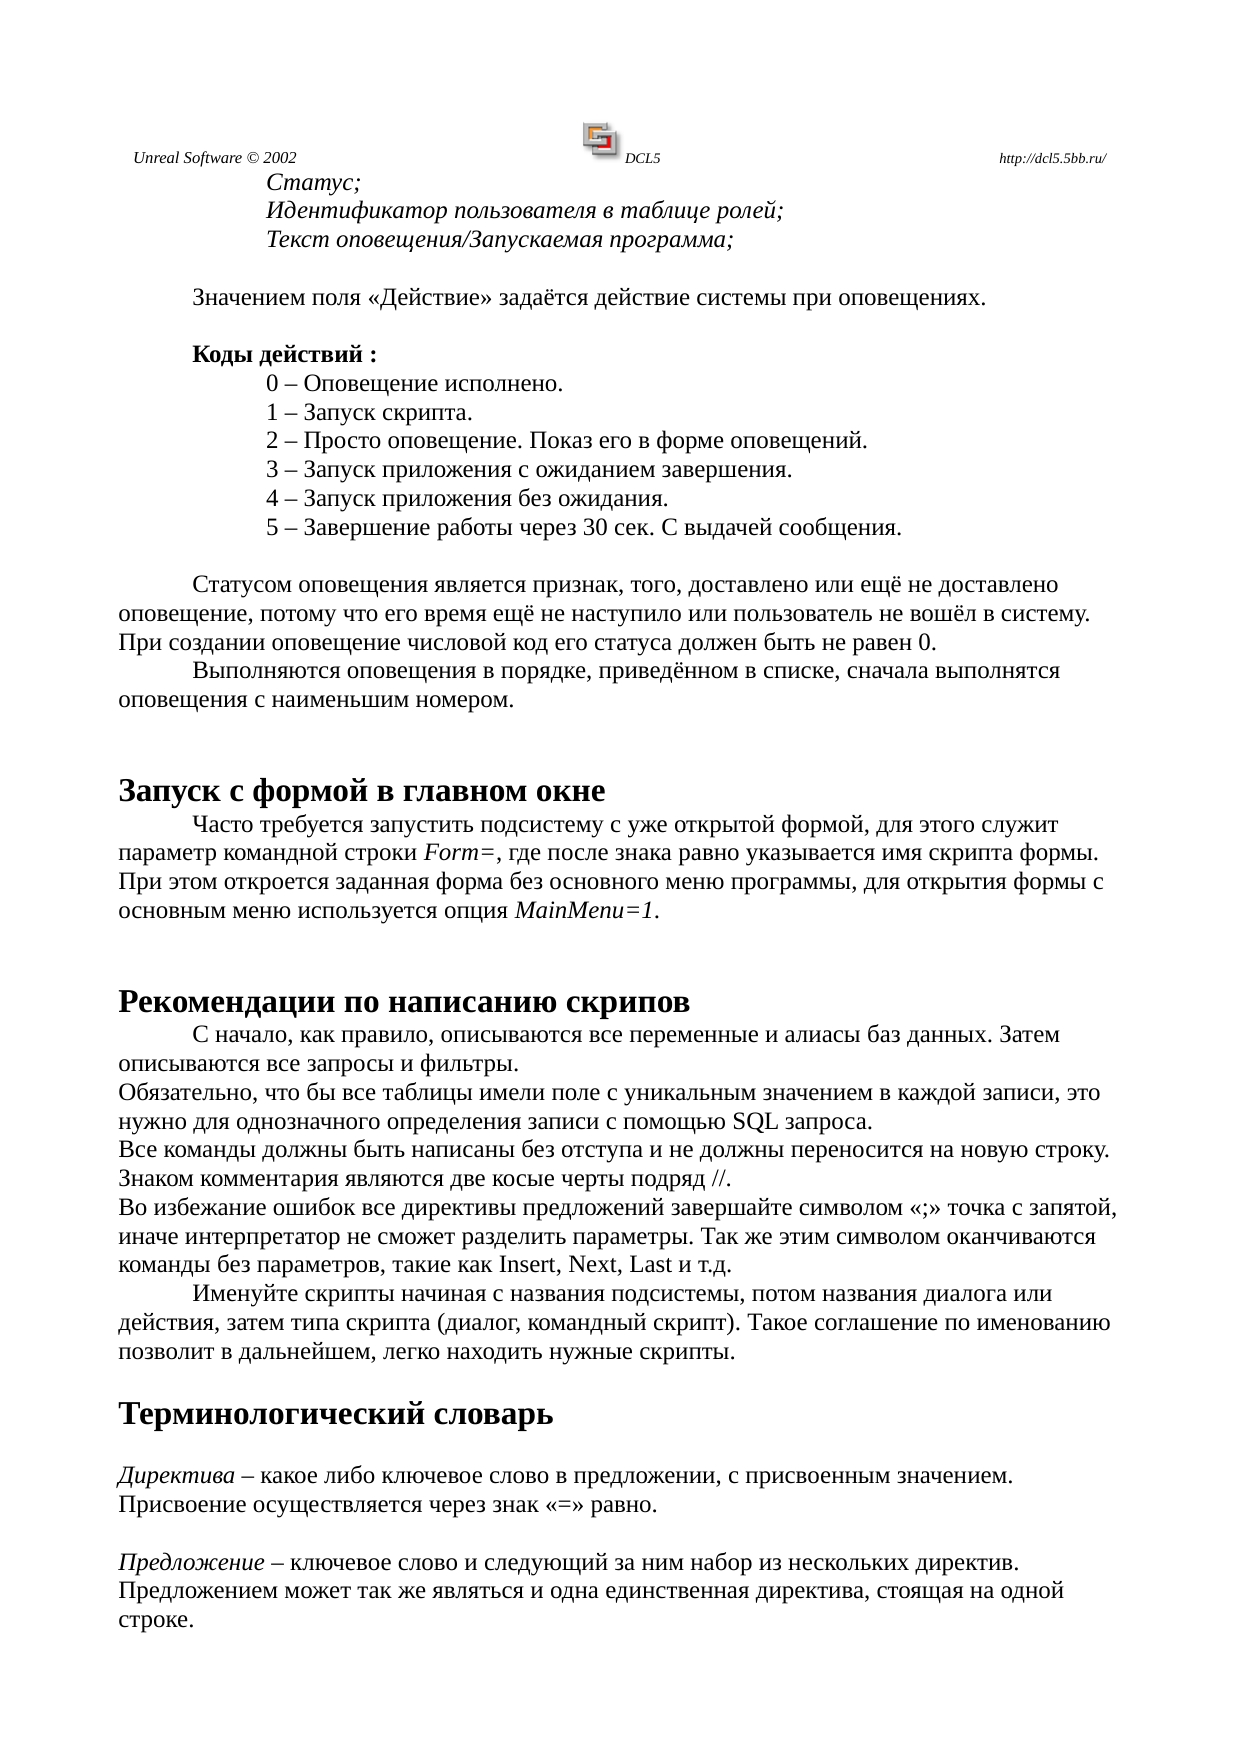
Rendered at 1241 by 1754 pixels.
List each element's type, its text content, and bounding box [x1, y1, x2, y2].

text Директива – какое либо ключевое слово в предложении, с присвоенным значением. Присвоение осуществляется через знак «=» равно. [118, 1460, 1122, 1518]
text Статусом оповещения является признак, того, доставлено или ещё не доставлено оповещение, потому что его время ещё не наступило или пользователь не вошёл в систему. При создании оповещение числовой код его статуса должен быть не равен 0. [118, 569, 1122, 655]
text Коды действий : [118, 339, 1122, 368]
text 1 – Запуск скрипта. [118, 397, 1122, 425]
text Во избежание ошибок все директивы предложений завершайте символом «;» точка с запятой, иначе интерпретатор не сможет разделить параметры. Так же этим символом оканчиваются команды без параметров, такие как Insert, Next, Last и т.д. [118, 1192, 1122, 1278]
text Рекомендации по написанию скрипов [118, 981, 1122, 1019]
text Часто требуется запустить подсистему с уже открытой формой, для этого служит параметр командной строки Form=, где после знака равно указывается имя скрипта формы. При этом откроется заданная форма без основного меню программы, для открытия формы с основным меню используется опция MainMenu=1. [118, 809, 1122, 924]
text Значением поля «Действие» задаётся действие системы при оповещениях. [118, 282, 1122, 310]
text Обязательно, что бы все таблицы имели поле с уникальным значением в каждой записи, это нужно для однозначного определения записи с помощью SQL запроса. [118, 1077, 1122, 1134]
text Запуск с формой в главном окне [118, 770, 1122, 809]
text Терминологический словарь [118, 1393, 1122, 1432]
text Статус; [118, 167, 1122, 195]
text 4 – Запуск приложения без ожидания. [118, 483, 1122, 512]
picture [579, 118, 625, 164]
text Текст оповещения/Запускаемая программа; [118, 224, 1122, 253]
text Идентификатор пользователя в таблице ролей; [118, 195, 1122, 224]
text 0 – Оповещение исполнено. [118, 368, 1122, 397]
text Предложение – ключевое слово и следующий за ним набор из нескольких директив. Предложением может так же являться и одна единственная директива, стоящая на одной строке. [118, 1547, 1122, 1633]
text 5 – Завершение работы через 30 сек. С выдачей сообщения. [118, 512, 1122, 540]
text 3 – Запуск приложения с ожиданием завершения. [118, 454, 1122, 483]
text Выполняются оповещения в порядке, приведённом в списке, сначала выполнятся оповещения с наименьшим номером. [118, 655, 1122, 713]
text С начало, как правило, описываются все переменные и алиасы баз данных. Затем описываются все запросы и фильтры. [118, 1019, 1122, 1077]
text Все команды должны быть написаны без отступа и не должны переносится на новую строку. Знаком комментария являются две косые черты подряд //. [118, 1134, 1122, 1192]
text 2 – Просто оповещение. Показ его в форме оповещений. [118, 425, 1122, 454]
text Именуйте скрипты начиная с названия подсистемы, потом названия диалога или действия, затем типа скрипта (диалог, командный скрипт). Такое соглашение по именованию позволит в дальнейшем, легко находить нужные скрипты. [118, 1278, 1122, 1364]
